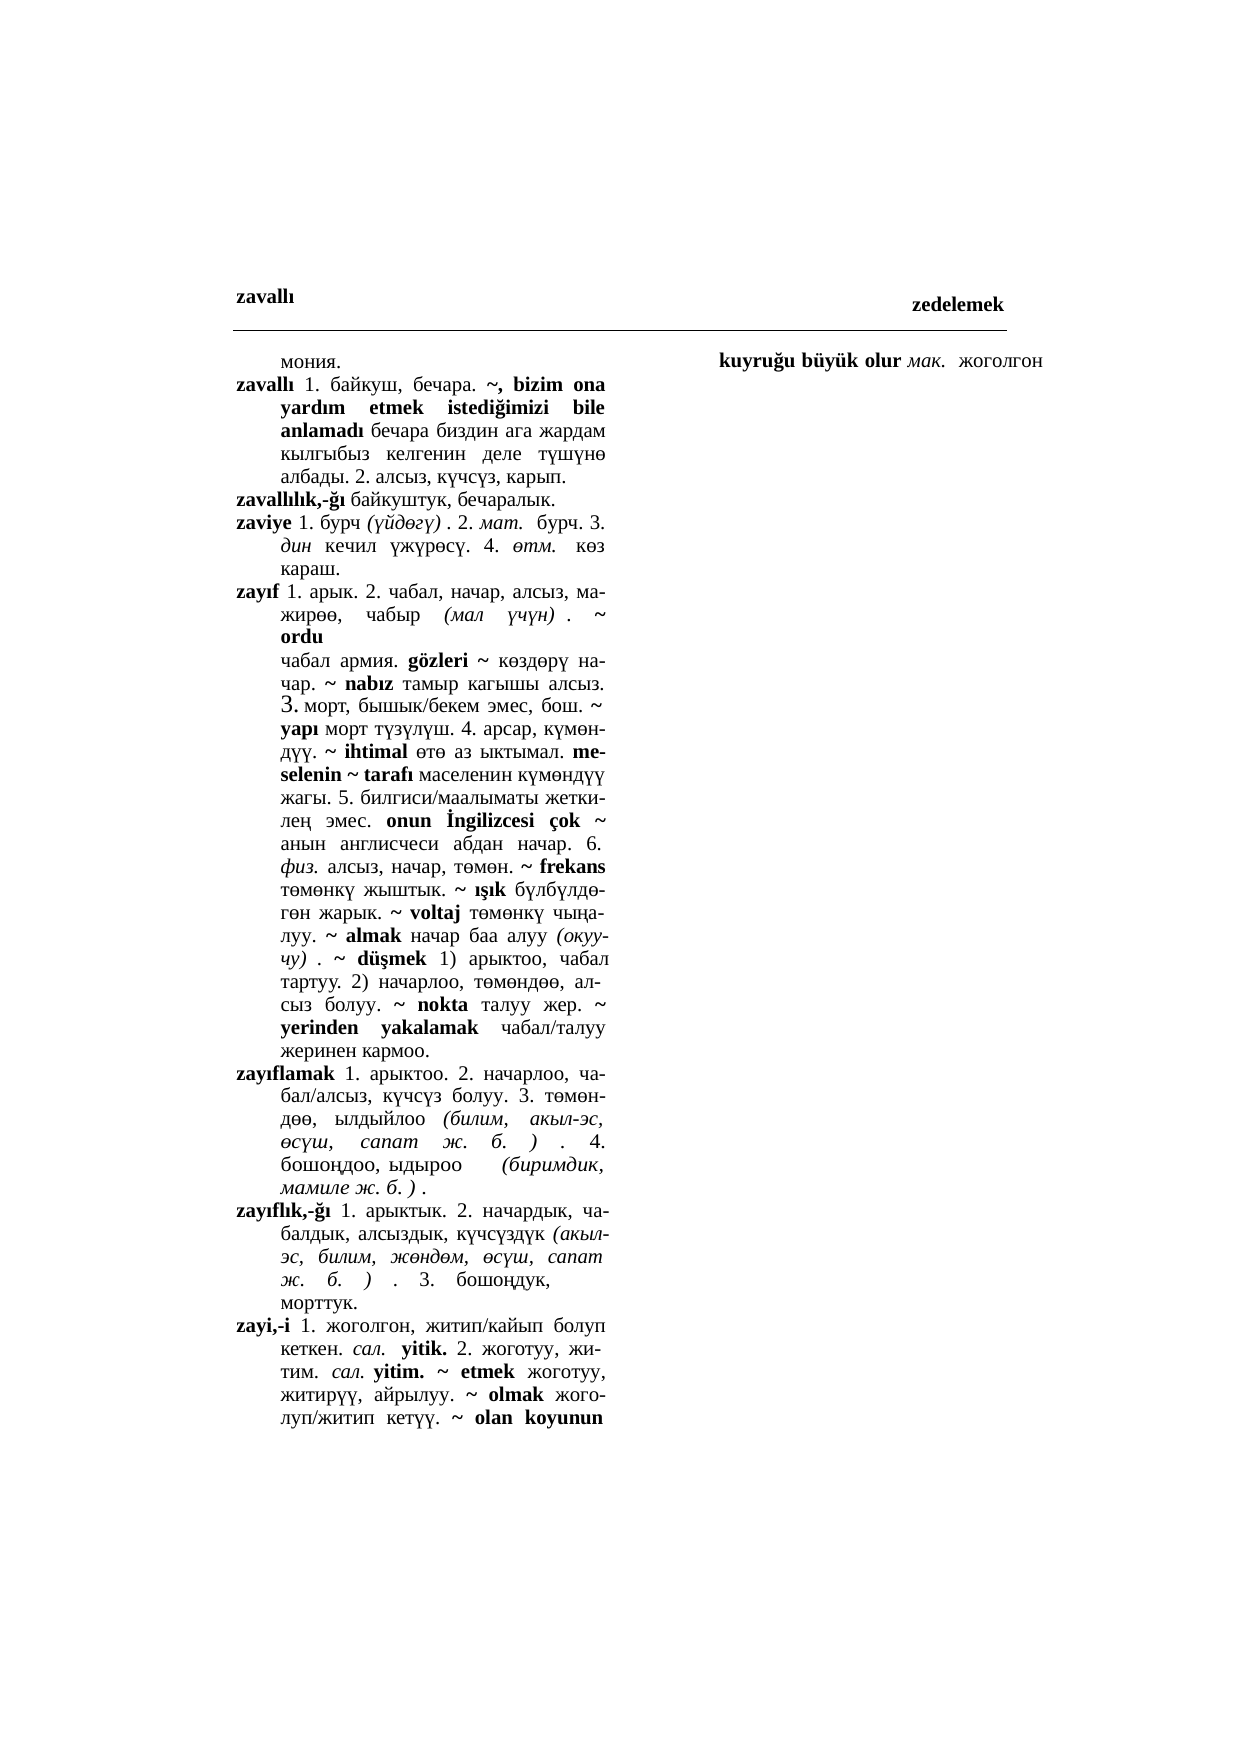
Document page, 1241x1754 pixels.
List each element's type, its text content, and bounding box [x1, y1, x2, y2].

text zayıf 1. арык. 2. чабал, начар, алсыз, ма- жирөө, чабыр (мал үчүн) . ~ ordu [236, 580, 606, 648]
text kuyruğu büyük olur мак. жоголгон [719, 349, 1062, 372]
text тим. сал. yitim. ~ etmek жоготуу, житирүү, айрылуу. ~ olmak жого- луп/житип кетүү. ~ olan koyunun [280, 1360, 606, 1429]
text zayıflık,-ğı 1. арыктык. 2. начардык, ча- балдык, алсыздык, күчсүздүк (акыл- эс, билим, жөндөм, өсүш, сапат [236, 1199, 609, 1268]
list морт, бышык/бекем эмес, бош. ~ [280, 694, 606, 717]
text yapı морт түзүлүш. 4. арсар, күмөн- дүү. ~ ihtimal өтө аз ыктымал. me- selenin ~ tarafı маселенин күмөндүү [280, 717, 606, 786]
text өсүш, сапат ж. б. ) . 4. бошоңдоо, ыдыроо (биримдик, мамиле ж. б. ) . [280, 1131, 606, 1199]
text zayi,-i 1. жоголгон, житип/кайып болуп кеткен. сал. yitik. 2. жоготуу, жи- [236, 1314, 606, 1360]
text zavallı 1. байкуш, бечара. ~, bizim ona yardım etmek istediğimizi bile [236, 373, 606, 419]
text физ. алсыз, начар, төмөн. ~ frekans төмөнкү жыштык. ~ ışık бүлбүлдө- гөн жарык. ~ voltaj төмөнкү чыңа- [280, 855, 606, 924]
text zavallı [236, 284, 294, 308]
text чабал армия. gözleri ~ көздөрү на- чар. ~ nabız тамыр кагышы алсыз. [280, 649, 606, 694]
text zavallılık,-ğı байкуштук, бечаралык. [236, 488, 609, 511]
text жагы. 5. билгиси/маалыматы жетки- лең эмес. onun İngilizcesi çok ~ анын англисчеси абдан начар. 6. [280, 786, 606, 855]
text ж. б. ) . 3. бошоңдук, морттук. [280, 1268, 551, 1314]
text zayıflamak 1. арыктоо. 2. начарлоо, ча- бал/алсыз, күчсүз болуу. 3. төмөн- дөө, ылдыйлоо (билим, акыл-эс, [236, 1062, 606, 1130]
text zedelemek [912, 292, 1065, 316]
text караш. [280, 557, 341, 580]
text сыз болуу. ~ nokta талуу жер. ~ yerinden yakalamak чабал/талуу жеринен кармоо. [280, 993, 606, 1062]
text zaviye 1. бурч (үйдөгү) . 2. мат. бурч. 3. [236, 511, 609, 534]
text мония. [280, 349, 342, 373]
text луу. ~ almak начар баа алуу (окуу- чу) . ~ düşmek 1) арыктоо, чабал тартуу. 2) начарлоо, төмөндөө, ал- [280, 924, 609, 993]
text anlamadı бечара биздин ага жардам кылгыбыз келгенин деле түшүнө албады. 2. алсыз, күчсүз, карып. [280, 419, 606, 488]
text дин кечил үжүрөсү. 4. өтм. көз [280, 534, 606, 557]
